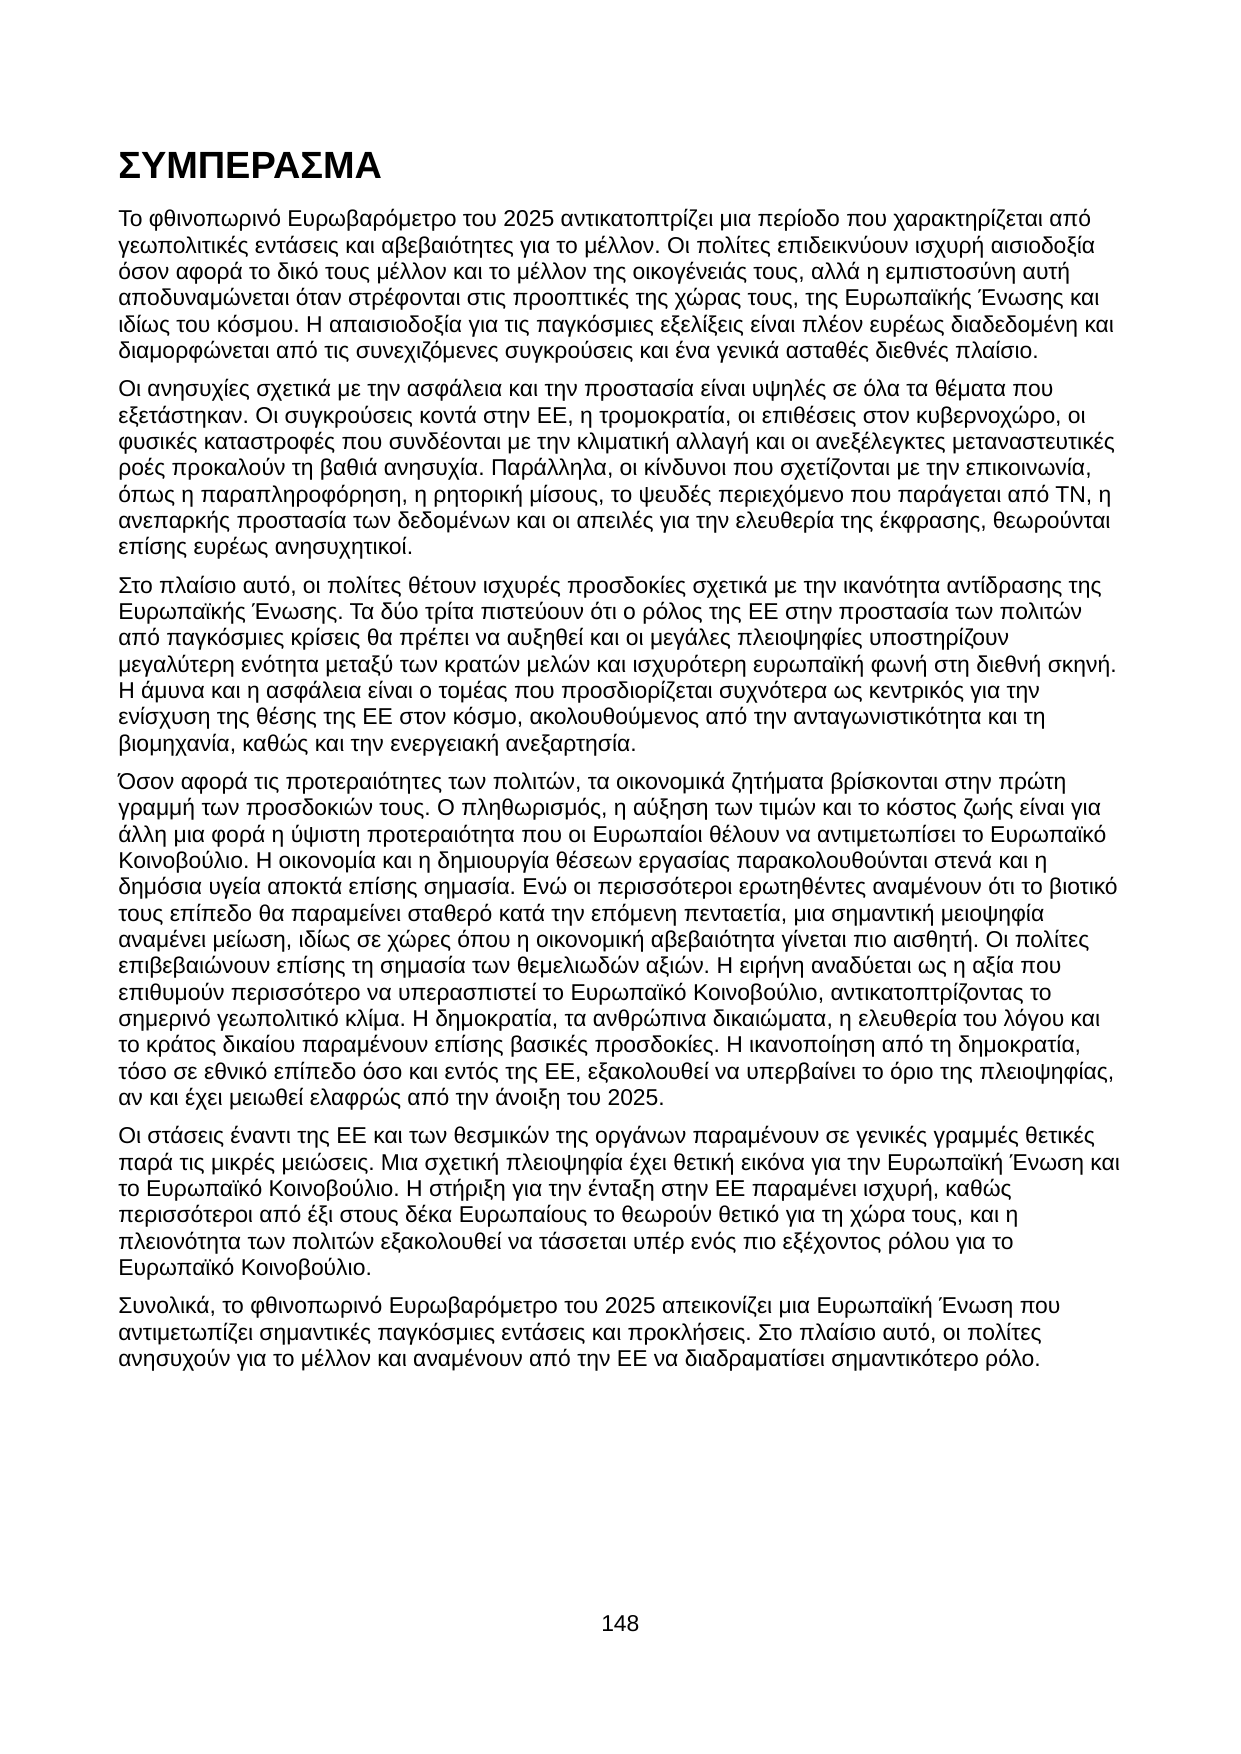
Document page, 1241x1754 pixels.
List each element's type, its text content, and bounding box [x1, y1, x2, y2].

text Το φθινοπωρινό Ευρωβαρόμετρο του 2025 αντικατοπτρίζει μια περίοδο που χαρακτηρίζεται από γεωπολιτικές εντάσεις και αβεβαιότητες για το μέλλον. Οι πολίτες επιδεικνύουν ισχυρή αισιοδοξία όσον αφορά το δικό τους μέλλον και το μέλλον της οικογένειάς τους, αλλά η εμπιστοσύνη αυτή αποδυναμώνεται όταν στρέφονται στις προοπτικές της χώρας τους, της Ευρωπαϊκής Ένωσης και ιδίως του κόσμου. Η απαισιοδοξία για τις παγκόσμιες εξελίξεις είναι πλέον ευρέως διαδεδομένη και διαμορφώνεται από τις συνεχιζόμενες συγκρούσεις και ένα γενικά ασταθές διεθνές πλαίσιο. [118, 205, 1122, 363]
text Συνολικά, το φθινοπωρινό Ευρωβαρόμετρο του 2025 απεικονίζει μια Ευρωπαϊκή Ένωση που αντιμετωπίζει σημαντικές παγκόσμιες εντάσεις και προκλήσεις. Στο πλαίσιο αυτό, οι πολίτες ανησυχούν για το μέλλον και αναμένουν από την ΕΕ να διαδραματίσει σημαντικότερο ρόλο. [118, 1292, 1122, 1371]
text Στο πλαίσιο αυτό, οι πολίτες θέτουν ισχυρές προσδοκίες σχετικά με την ικανότητα αντίδρασης της Ευρωπαϊκής Ένωσης. Τα δύο τρίτα πιστεύουν ότι ο ρόλος της ΕΕ στην προστασία των πολιτών από παγκόσμιες κρίσεις θα πρέπει να αυξηθεί και οι μεγάλες πλειοψηφίες υποστηρίζουν μεγαλύτερη ενότητα μεταξύ των κρατών μελών και ισχυρότερη ευρωπαϊκή φωνή στη διεθνή σκηνή. Η άμυνα και η ασφάλεια είναι ο τομέας που προσδιορίζεται συχνότερα ως κεντρικός για την ενίσχυση της θέσης της ΕΕ στον κόσμο, ακολουθούμενος από την ανταγωνιστικότητα και τη βιομηχανία, καθώς και την ενεργειακή ανεξαρτησία. [118, 572, 1122, 756]
text Οι ανησυχίες σχετικά με την ασφάλεια και την προστασία είναι υψηλές σε όλα τα θέματα που εξετάστηκαν. Οι συγκρούσεις κοντά στην ΕΕ, η τρομοκρατία, οι επιθέσεις στον κυβερνοχώρο, οι φυσικές καταστροφές που συνδέονται με την κλιματική αλλαγή και οι ανεξέλεγκτες μεταναστευτικές ροές προκαλούν τη βαθιά ανησυχία. Παράλληλα, οι κίνδυνοι που σχετίζονται με την επικοινωνία, όπως η παραπληροφόρηση, η ρητορική μίσους, το ψευδές περιεχόμενο που παράγεται από ΤΝ, η ανεπαρκής προστασία των δεδομένων και οι απειλές για την ελευθερία της έκφρασης, θεωρούνται επίσης ευρέως ανησυχητικοί. [118, 375, 1122, 560]
subtitle ΣΥΜΠΕΡΑΣΜΑ [118, 143, 1122, 187]
text Οι στάσεις έναντι της ΕΕ και των θεσμικών της οργάνων παραμένουν σε γενικές γραμμές θετικές παρά τις μικρές μειώσεις. Μια σχετική πλειοψηφία έχει θετική εικόνα για την Ευρωπαϊκή Ένωση και το Ευρωπαϊκό Κοινοβούλιο. Η στήριξη για την ένταξη στην ΕΕ παραμένει ισχυρή, καθώς περισσότεροι από έξι στους δέκα Ευρωπαίους το θεωρούν θετικό για τη χώρα τους, και η πλειονότητα των πολιτών εξακολουθεί να τάσσεται υπέρ ενός πιο εξέχοντος ρόλου για το Ευρωπαϊκό Κοινοβούλιο. [118, 1122, 1122, 1281]
text Όσον αφορά τις προτεραιότητες των πολιτών, τα οικονομικά ζητήματα βρίσκονται στην πρώτη γραμμή των προσδοκιών τους. Ο πληθωρισμός, η αύξηση των τιμών και το κόστος ζωής είναι για άλλη μια φορά η ύψιστη προτεραιότητα που οι Ευρωπαίοι θέλουν να αντιμετωπίσει το Ευρωπαϊκό Κοινοβούλιο. Η οικονομία και η δημιουργία θέσεων εργασίας παρακολουθούνται στενά και η δημόσια υγεία αποκτά επίσης σημασία. Ενώ οι περισσότεροι ερωτηθέντες αναμένουν ότι το βιοτικό τους επίπεδο θα παραμείνει σταθερό κατά την επόμενη πενταετία, μια σημαντική μειοψηφία αναμένει μείωση, ιδίως σε χώρες όπου η οικονομική αβεβαιότητα γίνεται πιο αισθητή. Οι πολίτες επιβεβαιώνουν επίσης τη σημασία των θεμελιωδών αξιών. Η ειρήνη αναδύεται ως η αξία που επιθυμούν περισσότερο να υπερασπιστεί το Ευρωπαϊκό Κοινοβούλιο, αντικατοπτρίζοντας το σημερινό γεωπολιτικό κλίμα. Η δημοκρατία, τα ανθρώπινα δικαιώματα, η ελευθερία του λόγου και το κράτος δικαίου παραμένουν επίσης βασικές προσδοκίες. Η ικανοποίηση από τη δημοκρατία, τόσο σε εθνικό επίπεδο όσο και εντός της ΕΕ, εξακολουθεί να υπερβαίνει το όριο της πλειοψηφίας, αν και έχει μειωθεί ελαφρώς από την άνοιξη του 2025. [118, 768, 1122, 1111]
